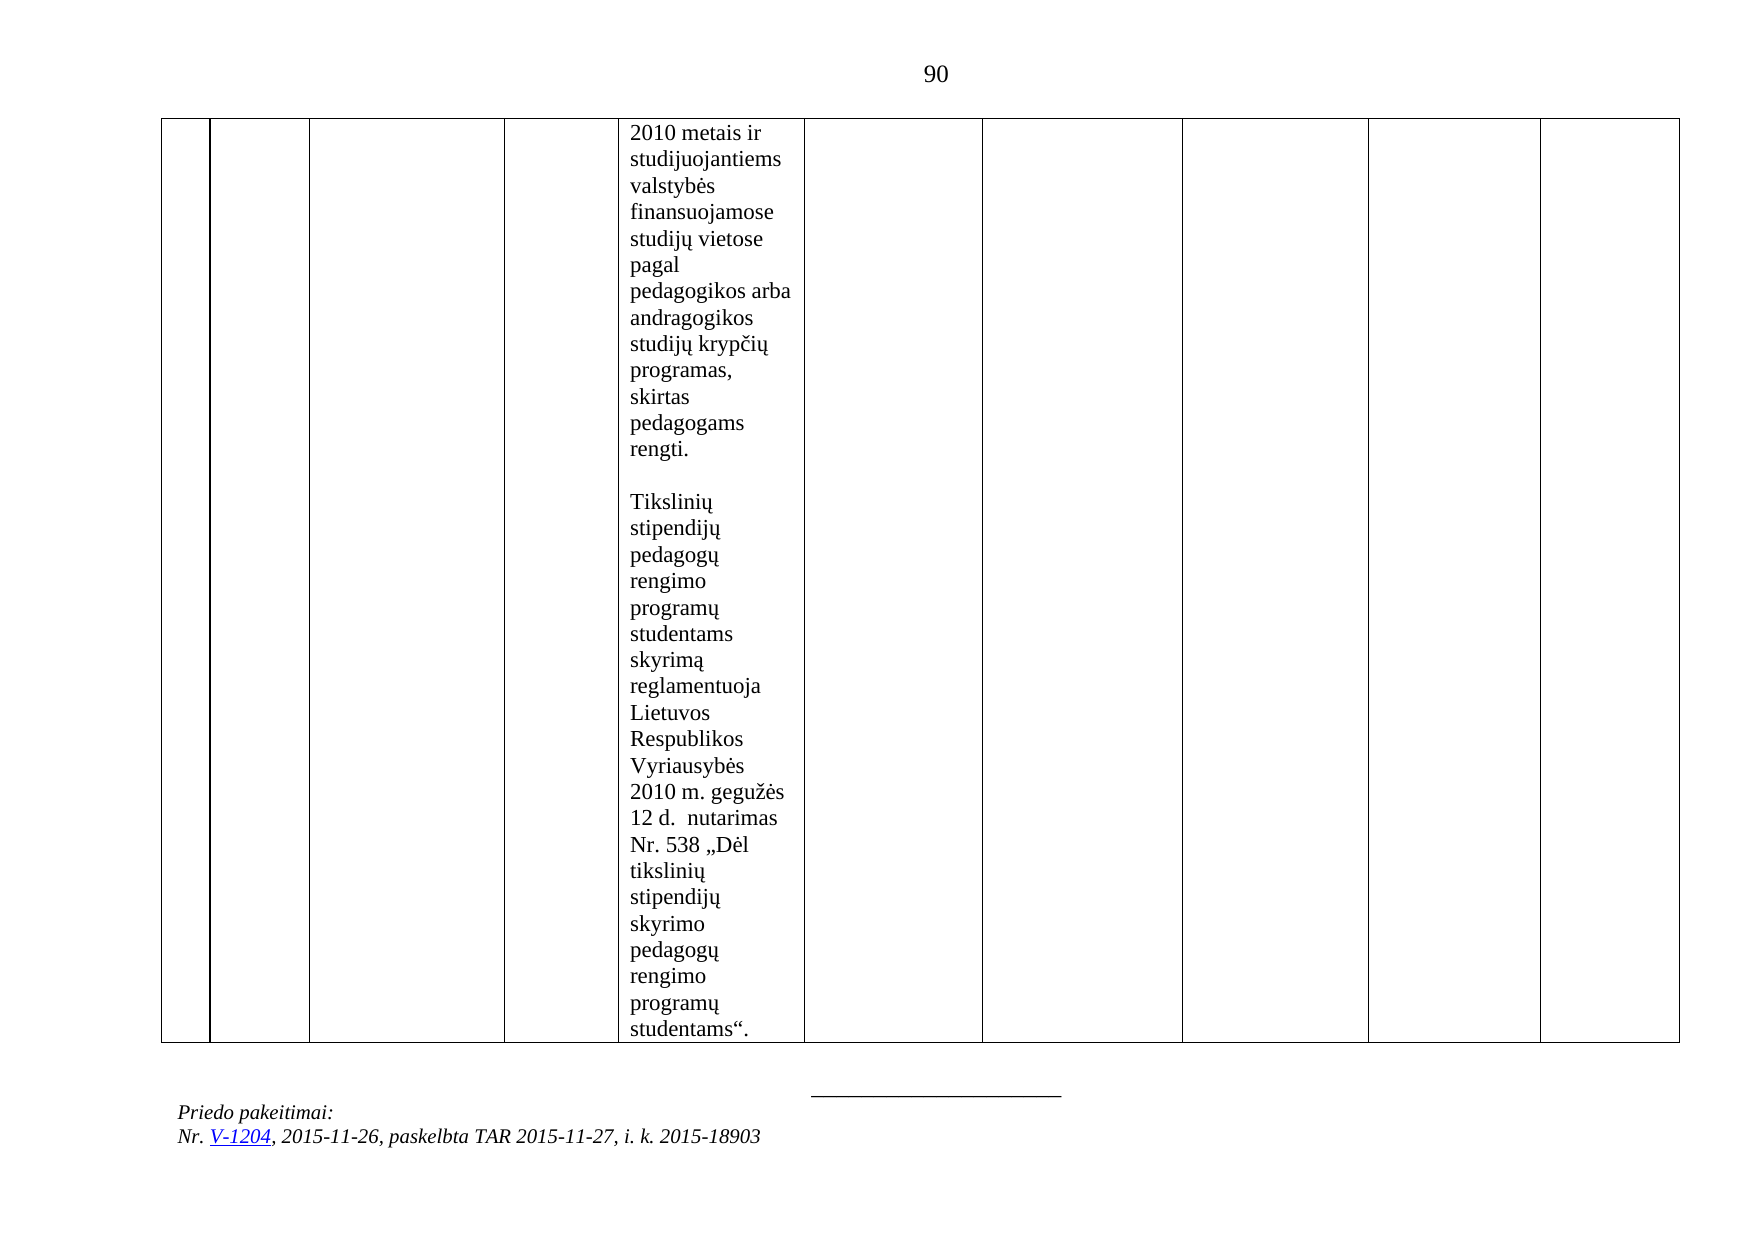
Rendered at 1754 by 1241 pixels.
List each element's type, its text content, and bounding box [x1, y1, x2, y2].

table_cell [505, 119, 618, 1042]
table_cell [162, 119, 209, 1042]
text Nr. V-1204, 2015-11-26, paskelbta TAR 2015-11-27, i. k. 2015-18903 [177, 1124, 1695, 1148]
table_cell [1183, 119, 1368, 1042]
table_cell [1541, 119, 1679, 1042]
table_cell [983, 119, 1182, 1042]
table_cell [310, 119, 504, 1042]
text Priedo pakeitimai: [177, 1100, 1695, 1124]
table_cell 2010 metais ir studijuojantiems valstybės finansuojamose studijų vietose pagal pedagogikos arba andragogikos studijų krypčių programas, skirtas pedagogams rengti. Tikslinių stipendijų pedagogų rengimo programų studentams skyrimą reglamentuoja Lietuvos Respublikos Vyriausybės 2010 m. gegužės 12 d. nutarimas Nr. 538 „Dėl tikslinių stipendijų skyrimo pedagogų rengimo programų studentams“. [619, 119, 804, 1042]
table_cell [211, 119, 309, 1042]
text ____________________ [177, 1071, 1695, 1100]
table_cell [805, 119, 982, 1042]
table_cell [1369, 119, 1540, 1042]
